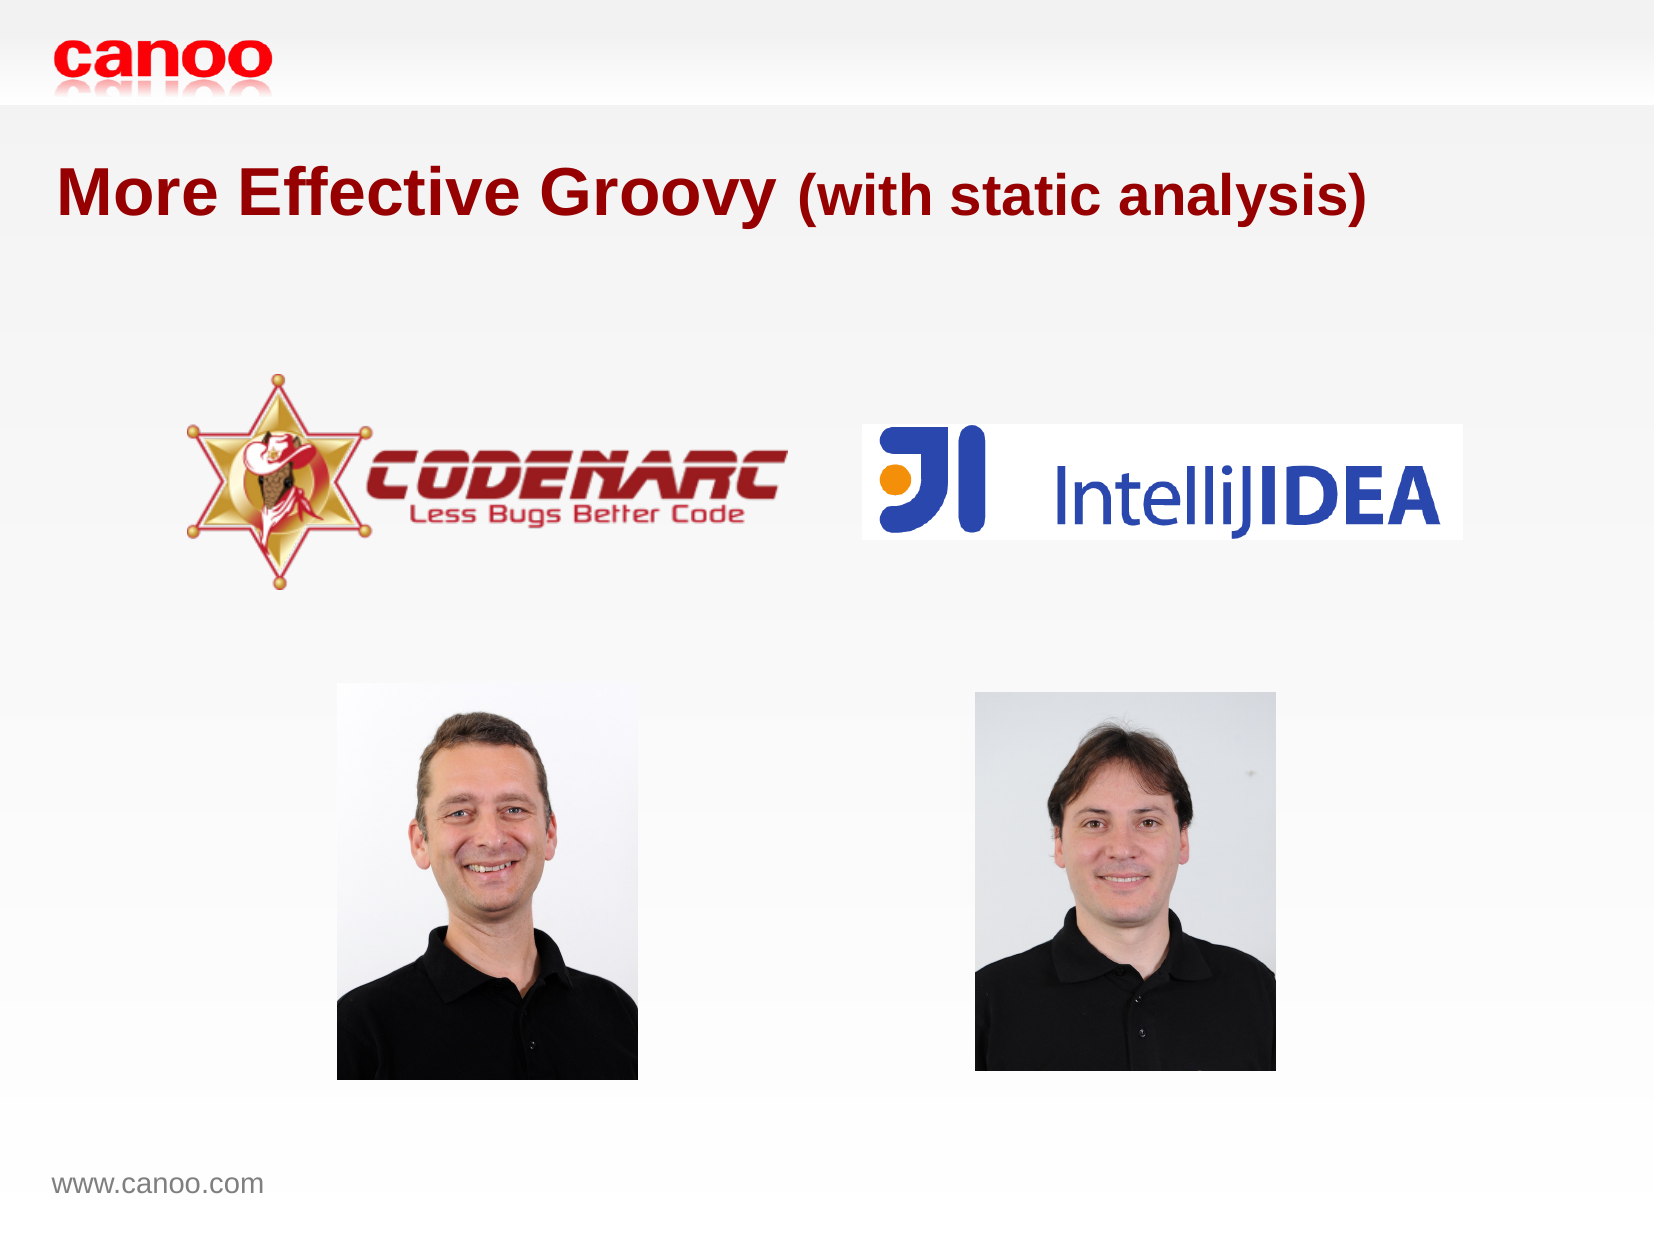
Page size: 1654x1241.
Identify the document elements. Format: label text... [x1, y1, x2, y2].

picture [51, 37, 273, 119]
picture [975, 692, 1276, 1071]
picture [862, 424, 1463, 541]
picture [187, 374, 788, 590]
picture [337, 683, 638, 1080]
title More Effective Groovy (with static analysis) [48, 138, 1609, 237]
